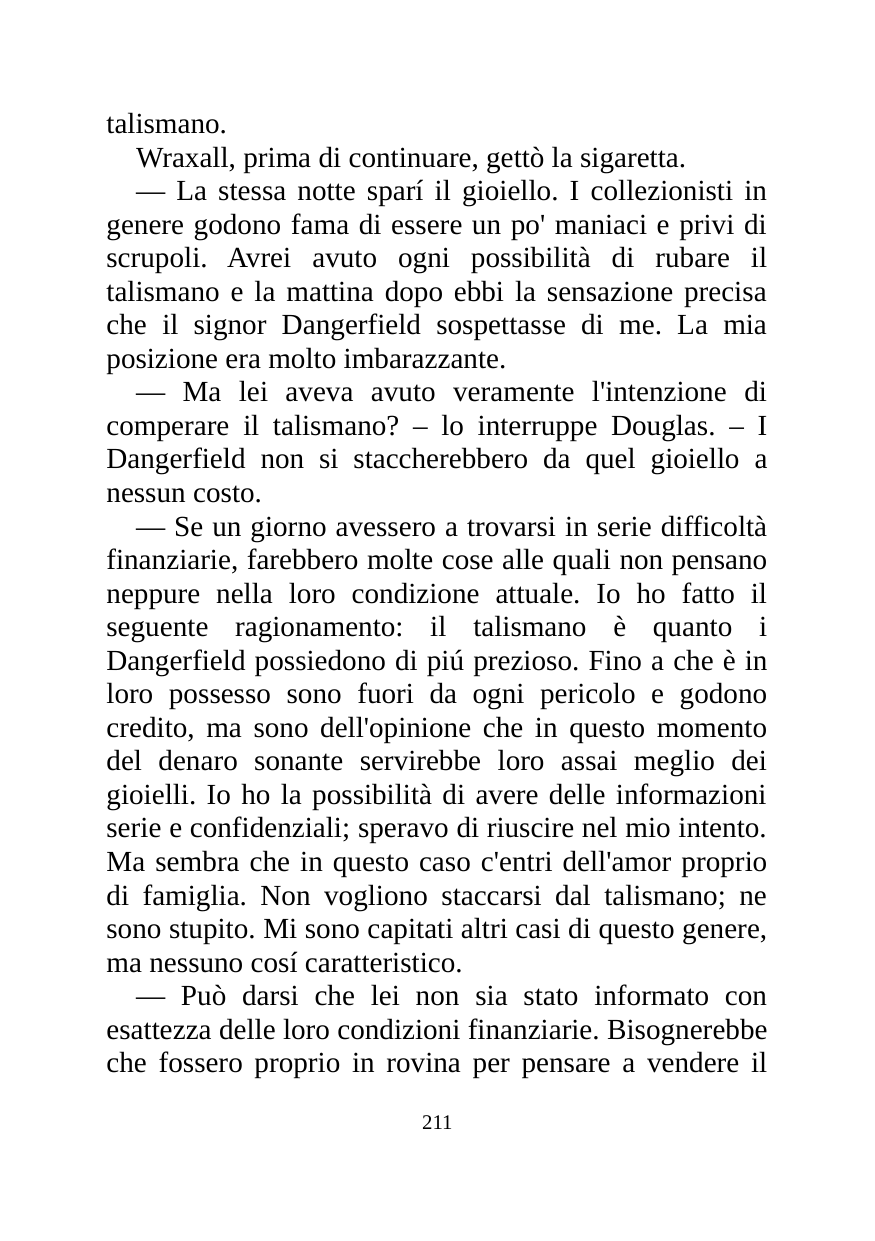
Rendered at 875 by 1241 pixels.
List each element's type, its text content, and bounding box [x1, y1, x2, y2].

text — Se un giorno avessero a trovarsi in serie difficoltà finanziarie, farebbero molte cose alle quali non pensano neppure nella loro condizione attuale. Io ho fatto il seguente ragionamento: il talismano è quanto i Dangerfield possiedono di piú prezioso. Fino a che è in loro possesso sono fuori da ogni pericolo e godono credito, ma sono dell'opinione che in questo momento del denaro sonante servirebbe loro assai meglio dei gioielli. Io ho la possibilità di avere delle informazioni serie e confidenziali; speravo di riuscire nel mio intento. Ma sembra che in questo caso c'entri dell'amor proprio di famiglia. Non vogliono staccarsi dal talismano; ne sono stupito. Mi sono capitati altri casi di questo genere, ma nessuno cosí caratteristico. [106, 509, 768, 978]
text — La stessa notte sparí il gioiello. I collezionisti in genere godono fama di essere un po' maniaci e privi di scrupoli. Avrei avuto ogni possibilità di rubare il talismano e la mattina dopo ebbi la sensazione precisa che il signor Dangerfield sospettasse di me. La mia posizione era molto imbarazzante. [106, 173, 768, 374]
text — Ma lei aveva avuto veramente l'intenzione di comperare il talismano? – lo interruppe Douglas. – I Dangerfield non si staccherebbero da quel gioiello a nessun costo. [106, 374, 768, 509]
text talismano. [106, 106, 768, 140]
text — Può darsi che lei non sia stato informato con esattezza delle loro condizioni finanziarie. Bisognerebbe che fossero proprio in rovina per pensare a vendere il [106, 978, 768, 1079]
text Wraxall, prima di continuare, gettò la sigaretta. [106, 140, 768, 173]
